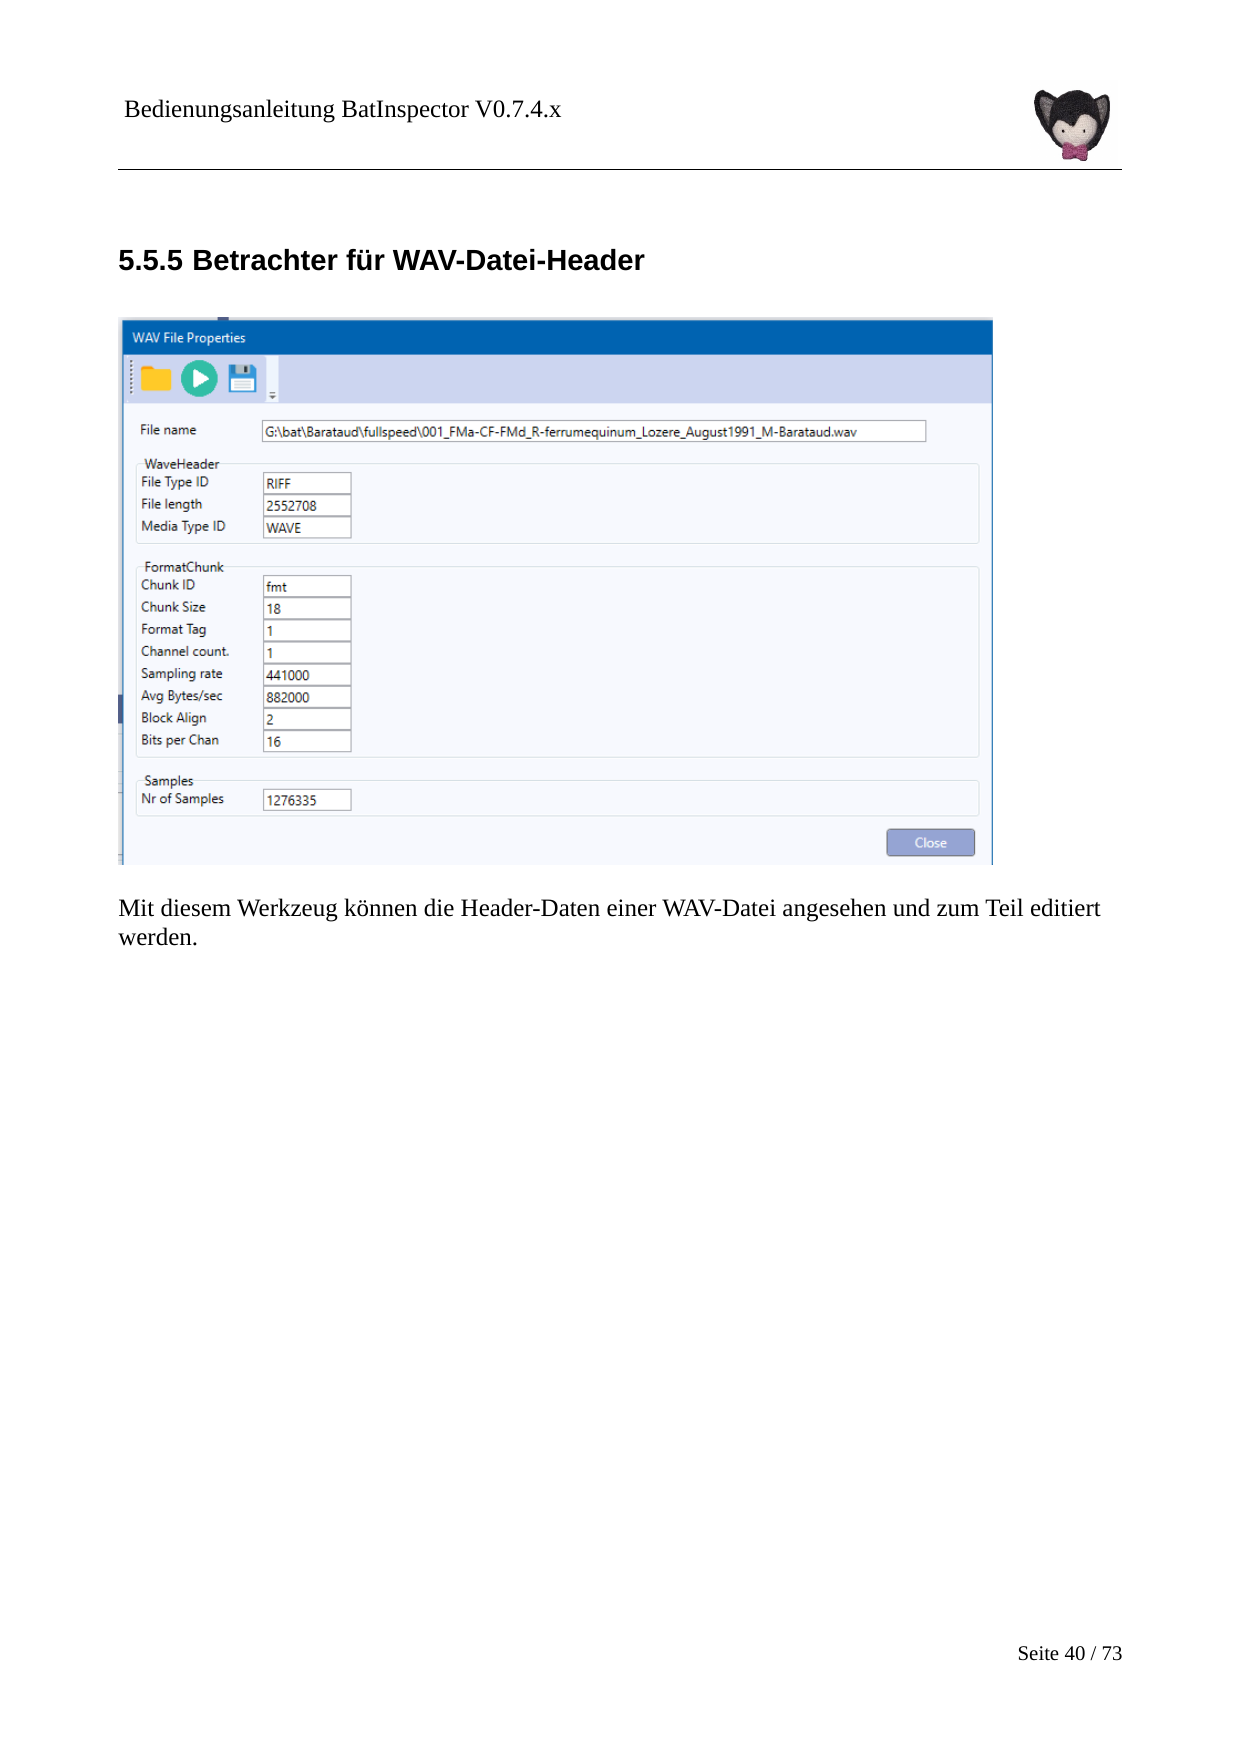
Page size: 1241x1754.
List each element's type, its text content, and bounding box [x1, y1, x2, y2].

text Mit diesem Werkzeug können die Header-Daten einer WAV-Datei angesehen und zum Teil editiert werden. [118, 893, 1122, 951]
picture [1030, 80, 1119, 169]
subtitle Betrachter für WAV-Datei-Header [118, 243, 1122, 276]
picture [118, 317, 993, 865]
